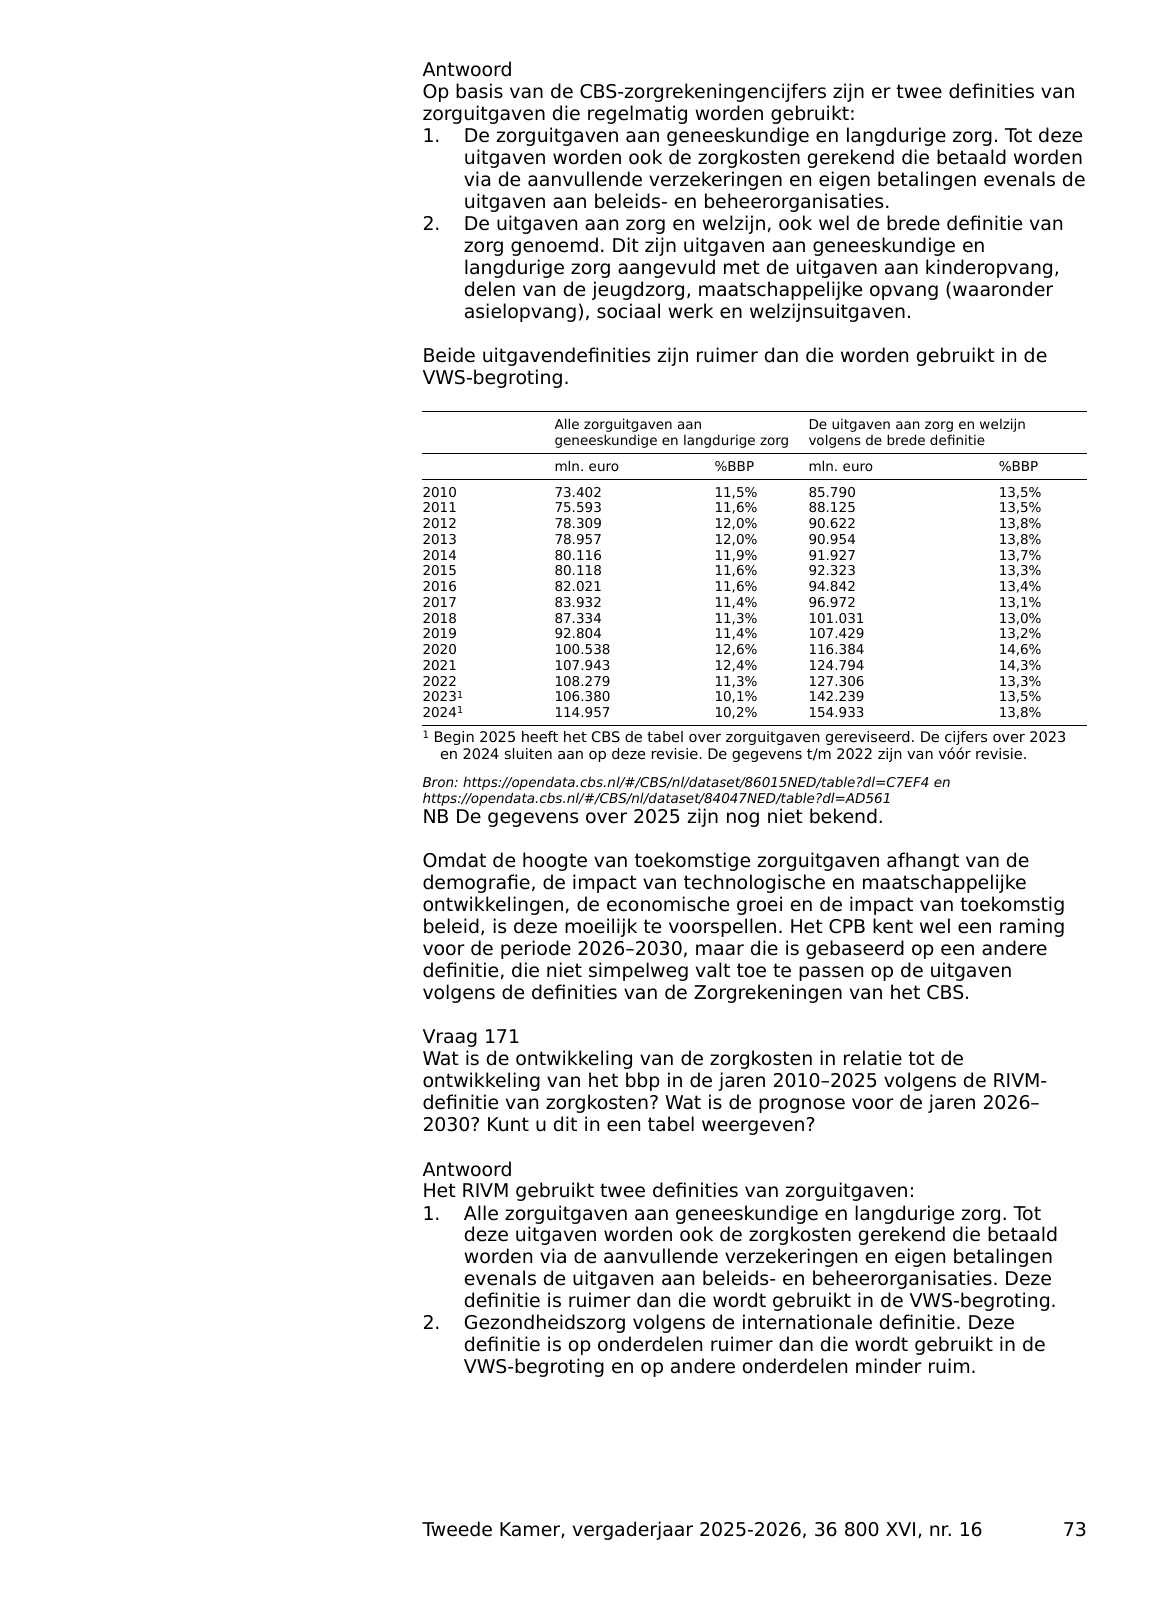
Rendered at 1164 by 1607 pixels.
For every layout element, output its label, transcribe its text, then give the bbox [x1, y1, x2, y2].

text 2. Gezondheidszorg volgens de internationale definitie. Deze definitie is op onderdelen ruimer dan die wordt gebruikt in de VWS-begroting en op andere onderdelen minder ruim. [422, 1312, 1087, 1378]
table_cell %BBP [993, 454, 1087, 479]
table_cell 11,4% [708, 626, 802, 642]
table_cell 13,5% [993, 480, 1087, 500]
table_cell mln. euro [548, 454, 708, 479]
table_cell 10,2% [708, 705, 802, 725]
table_cell 2021 [422, 658, 548, 673]
table_cell 13,8% [993, 532, 1087, 547]
table_cell 2013 [422, 532, 548, 547]
table_cell 2019 [422, 626, 548, 642]
text Vraag 171 [422, 1026, 1087, 1048]
table_cell 11,6% [708, 563, 802, 579]
table_cell 12,6% [708, 642, 802, 658]
table_cell 1 Begin 2025 heeft het CBS de tabel over zorguitgaven gereviseerd. De cijfers over 2023 en 2024 sluiten aan op deze revisie. De gegevens t/m 2022 zijn van vóór revisie. Bron: https://opendata.cbs.nl/#/CBS/nl/dataset/86015NED/table?dl=C7EF4 en https://opendata.cbs.nl/#/CBS/nl/dataset/84047NED/table?dl=AD561 [422, 726, 1087, 806]
table_cell 2022 [422, 673, 548, 689]
table_cell 107.943 [548, 658, 708, 673]
text Omdat de hoogte van toekomstige zorguitgaven afhangt van de demografie, de impact van technologische en maatschappelijke ontwikkelingen, de economische groei en de impact van toekomstig beleid, is deze moeilijk te voorspellen. Het CPB kent wel een raming voor de periode 2026–2030, maar die is gebaseerd op een andere definitie, die niet simpelweg valt toe te passen op de uitgaven volgens de definities van de Zorgrekeningen van het CBS. [422, 850, 1087, 1004]
table_cell 2011 [422, 500, 548, 516]
text 2. De uitgaven aan zorg en welzijn, ook wel de brede definitie van zorg genoemd. Dit zijn uitgaven aan geneeskundige en langdurige zorg aangevuld met de uitgaven aan kinderopvang, delen van de jeugdzorg, maatschappelijke opvang (waaronder asielopvang), sociaal werk en welzijnsuitgaven. [422, 213, 1087, 323]
text Het RIVM gebruikt twee definities van zorguitgaven: [422, 1180, 1087, 1202]
text Antwoord [422, 1158, 1087, 1180]
table_cell %BBP [708, 454, 802, 479]
table_cell mln. euro [803, 454, 992, 479]
table_cell 13,7% [993, 548, 1087, 563]
table_cell 2017 [422, 595, 548, 610]
text NB De gegevens over 2025 zijn nog niet bekend. [422, 806, 1087, 828]
table_cell 116.384 [803, 642, 992, 658]
table_cell 11,3% [708, 610, 802, 626]
table_cell 11,5% [708, 480, 802, 500]
table_cell 82.021 [548, 579, 708, 595]
table_cell [422, 454, 548, 479]
table_cell 12,0% [708, 532, 802, 547]
table_cell 13,5% [993, 689, 1087, 705]
table_cell 13,8% [993, 516, 1087, 532]
table_cell 91.927 [803, 548, 992, 563]
table_cell 13,3% [993, 563, 1087, 579]
table_cell 124.794 [803, 658, 992, 673]
table_cell 101.031 [803, 610, 992, 626]
table_cell 88.125 [803, 500, 992, 516]
table_cell 13,0% [993, 610, 1087, 626]
table_cell 11,9% [708, 548, 802, 563]
table_cell 14,3% [993, 658, 1087, 673]
text Wat is de ontwikkeling van de zorgkosten in relatie tot de ontwikkeling van het bbp in de jaren 2010–2025 volgens de RIVM-definitie van zorgkosten? Wat is de prognose voor de jaren 2026–2030? Kunt u dit in een tabel weergeven? [422, 1048, 1087, 1136]
table_cell 127.306 [803, 673, 992, 689]
table_cell 12,0% [708, 516, 802, 532]
table_cell 20231 [422, 689, 548, 705]
table_cell 2010 [422, 480, 548, 500]
table_cell 13,3% [993, 673, 1087, 689]
table_cell 94.842 [803, 579, 992, 595]
table_cell 80.118 [548, 563, 708, 579]
table_cell 96.972 [803, 595, 992, 610]
table_cell 92.804 [548, 626, 708, 642]
text Op basis van de CBS-zorgrekeningencijfers zijn er twee definities van zorguitgaven die regelmatig worden gebruikt: [422, 81, 1087, 125]
text 1. Alle zorguitgaven aan geneeskundige en langdurige zorg. Tot deze uitgaven worden ook de zorgkosten gerekend die betaald worden via de aanvullende verzekeringen en eigen betalingen evenals de uitgaven aan beleids- en beheerorganisaties. Deze definitie is ruimer dan die wordt gebruikt in de VWS-begroting. [422, 1202, 1087, 1312]
table_cell 2016 [422, 579, 548, 595]
table_cell 142.239 [803, 689, 992, 705]
text Antwoord [422, 59, 1087, 81]
table_cell 13,2% [993, 626, 1087, 642]
table_cell 14,6% [993, 642, 1087, 658]
table_cell 108.279 [548, 673, 708, 689]
table_cell 107.429 [803, 626, 992, 642]
table_header [422, 412, 548, 453]
table_cell 2015 [422, 563, 548, 579]
table_cell 100.538 [548, 642, 708, 658]
table_cell 11,6% [708, 579, 802, 595]
table_cell 75.593 [548, 500, 708, 516]
table_cell 80.116 [548, 548, 708, 563]
table_cell 85.790 [803, 480, 992, 500]
table_cell 114.957 [548, 705, 708, 725]
table_cell 2012 [422, 516, 548, 532]
table_cell 10,1% [708, 689, 802, 705]
table_cell 2018 [422, 610, 548, 626]
table_cell 83.932 [548, 595, 708, 610]
table_cell 154.933 [803, 705, 992, 725]
table_cell 92.323 [803, 563, 992, 579]
table_cell 90.622 [803, 516, 992, 532]
table_header Alle zorguitgaven aan geneeskundige en langdurige zorg [548, 412, 802, 453]
table_cell 12,4% [708, 658, 802, 673]
table_header De uitgaven aan zorg en welzijn volgens de brede definitie [803, 412, 1087, 453]
table_cell 20241 [422, 705, 548, 725]
table_cell 90.954 [803, 532, 992, 547]
table_cell 11,6% [708, 500, 802, 516]
table_cell 78.957 [548, 532, 708, 547]
table_cell 13,5% [993, 500, 1087, 516]
text Beide uitgavendefinities zijn ruimer dan die worden gebruikt in de VWS-begroting. [422, 345, 1087, 389]
table_cell 11,3% [708, 673, 802, 689]
table_cell 13,4% [993, 579, 1087, 595]
table_cell 78.309 [548, 516, 708, 532]
table_cell 73.402 [548, 480, 708, 500]
table_cell 2014 [422, 548, 548, 563]
table_cell 2020 [422, 642, 548, 658]
table_cell 13,1% [993, 595, 1087, 610]
table_cell 106.380 [548, 689, 708, 705]
table_cell 11,4% [708, 595, 802, 610]
table_cell 87.334 [548, 610, 708, 626]
text 1. De zorguitgaven aan geneeskundige en langdurige zorg. Tot deze uitgaven worden ook de zorgkosten gerekend die betaald worden via de aanvullende verzekeringen en eigen betalingen evenals de uitgaven aan beleids- en beheerorganisaties. [422, 125, 1087, 213]
table_cell 13,8% [993, 705, 1087, 725]
